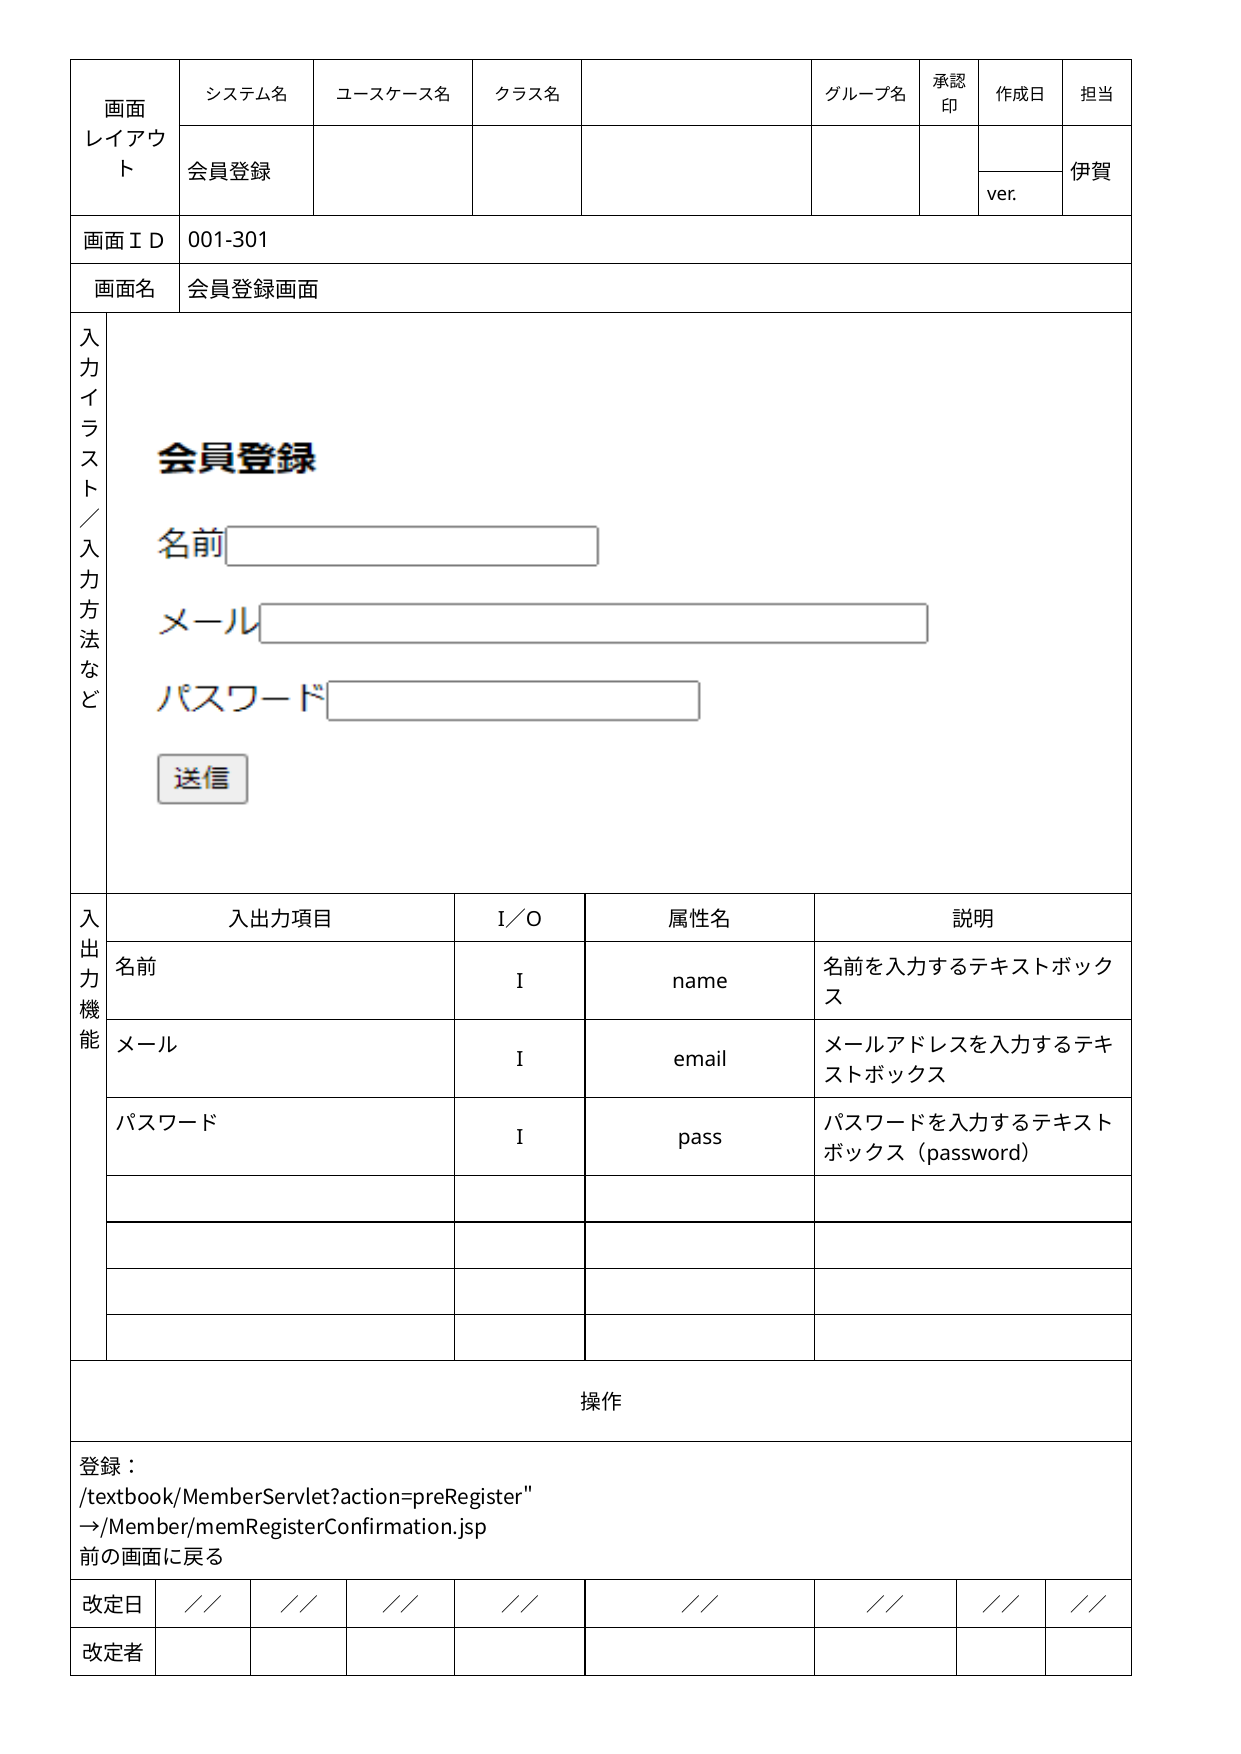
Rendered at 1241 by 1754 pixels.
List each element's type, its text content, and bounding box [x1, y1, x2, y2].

table_cell name [586, 942, 814, 1019]
table_header グループ名 [812, 60, 919, 125]
table_cell ver. [979, 172, 1062, 214]
table_cell [156, 1628, 250, 1675]
table_header 作成日 [979, 60, 1062, 125]
table_cell [107, 313, 1131, 893]
table_cell 画面名 [71, 264, 179, 312]
table_cell [815, 1628, 956, 1675]
table_cell [455, 1315, 584, 1360]
table_header クラス名 [473, 60, 581, 125]
table_cell 操作 [71, 1361, 1131, 1441]
table_header 担当 [1063, 60, 1131, 125]
table_cell ／／ [455, 1580, 584, 1627]
table_cell [586, 1269, 814, 1314]
table_cell 登録： /textbook/MemberServlet?action=preRegister" →/Member/memRegisterConfirmation.jsp 前の画面に戻る [71, 1442, 1131, 1579]
table_cell [586, 1176, 814, 1221]
table_cell ／／ [251, 1580, 346, 1627]
table_cell I／O [455, 894, 584, 941]
table_cell [107, 1176, 454, 1221]
table_header ユースケース名 [314, 60, 472, 125]
table_cell [107, 1315, 454, 1360]
table_cell [455, 1223, 584, 1268]
table_cell ／／ [1046, 1580, 1131, 1627]
table_cell [347, 1628, 454, 1675]
table_cell [314, 126, 472, 214]
table_cell [107, 1223, 454, 1268]
table_cell 入力イラスト／入力方法など [71, 313, 106, 893]
table_cell [473, 126, 581, 214]
table_header 画面 レイアウト [71, 60, 179, 214]
table_cell pass [586, 1098, 814, 1175]
table_cell 会員登録 [180, 126, 313, 214]
table_cell I [455, 942, 584, 1019]
table_cell パスワード [107, 1098, 454, 1175]
table_cell 説明 [815, 894, 1131, 941]
table_cell 名前を入力するテキストボックス [815, 942, 1131, 1019]
table_cell 伊賀 [1063, 126, 1131, 214]
table_cell [582, 126, 811, 214]
table_cell [107, 1269, 454, 1314]
table_cell [455, 1628, 584, 1675]
table_cell 会員登録画面 [180, 264, 1131, 312]
table_cell ／／ [156, 1580, 250, 1627]
table_cell [251, 1628, 346, 1675]
table_cell 入出力機能 [71, 894, 106, 1360]
table_header [582, 60, 811, 125]
table_cell email [586, 1020, 814, 1097]
table_cell ／／ [347, 1580, 454, 1627]
table_header 承認印 [920, 60, 978, 125]
table_cell I [455, 1020, 584, 1097]
table_cell [1046, 1628, 1131, 1675]
table_header システム名 [180, 60, 313, 125]
table_cell 入出力項目 [107, 894, 454, 941]
table_cell 属性名 [586, 894, 814, 941]
table_cell [586, 1315, 814, 1360]
table_cell [815, 1269, 1131, 1314]
table_cell [455, 1269, 584, 1314]
table_cell [979, 126, 1062, 171]
table_cell ／／ [957, 1580, 1045, 1627]
table_cell 改定者 [71, 1628, 155, 1675]
table_cell [586, 1628, 814, 1675]
table_cell パスワードを入力するテキストボックス（password） [815, 1098, 1131, 1175]
table_cell 001-301 [180, 216, 1131, 262]
table_cell [815, 1176, 1131, 1221]
table_cell 改定日 [71, 1580, 155, 1627]
table_cell I [455, 1098, 584, 1175]
table_cell [586, 1223, 814, 1268]
table_cell [815, 1315, 1131, 1360]
table_cell 画面ＩＤ [71, 216, 179, 262]
table_cell メール [107, 1020, 454, 1097]
table_cell [815, 1223, 1131, 1268]
table_cell 名前 [107, 942, 454, 1019]
table_cell ／／ [586, 1580, 814, 1627]
picture [141, 418, 1041, 853]
table_cell [920, 126, 978, 214]
table_cell ／／ [815, 1580, 956, 1627]
table_cell [812, 126, 919, 214]
table_cell メールアドレスを入力するテキストボックス [815, 1020, 1131, 1097]
table_cell [455, 1176, 584, 1221]
table_cell [957, 1628, 1045, 1675]
